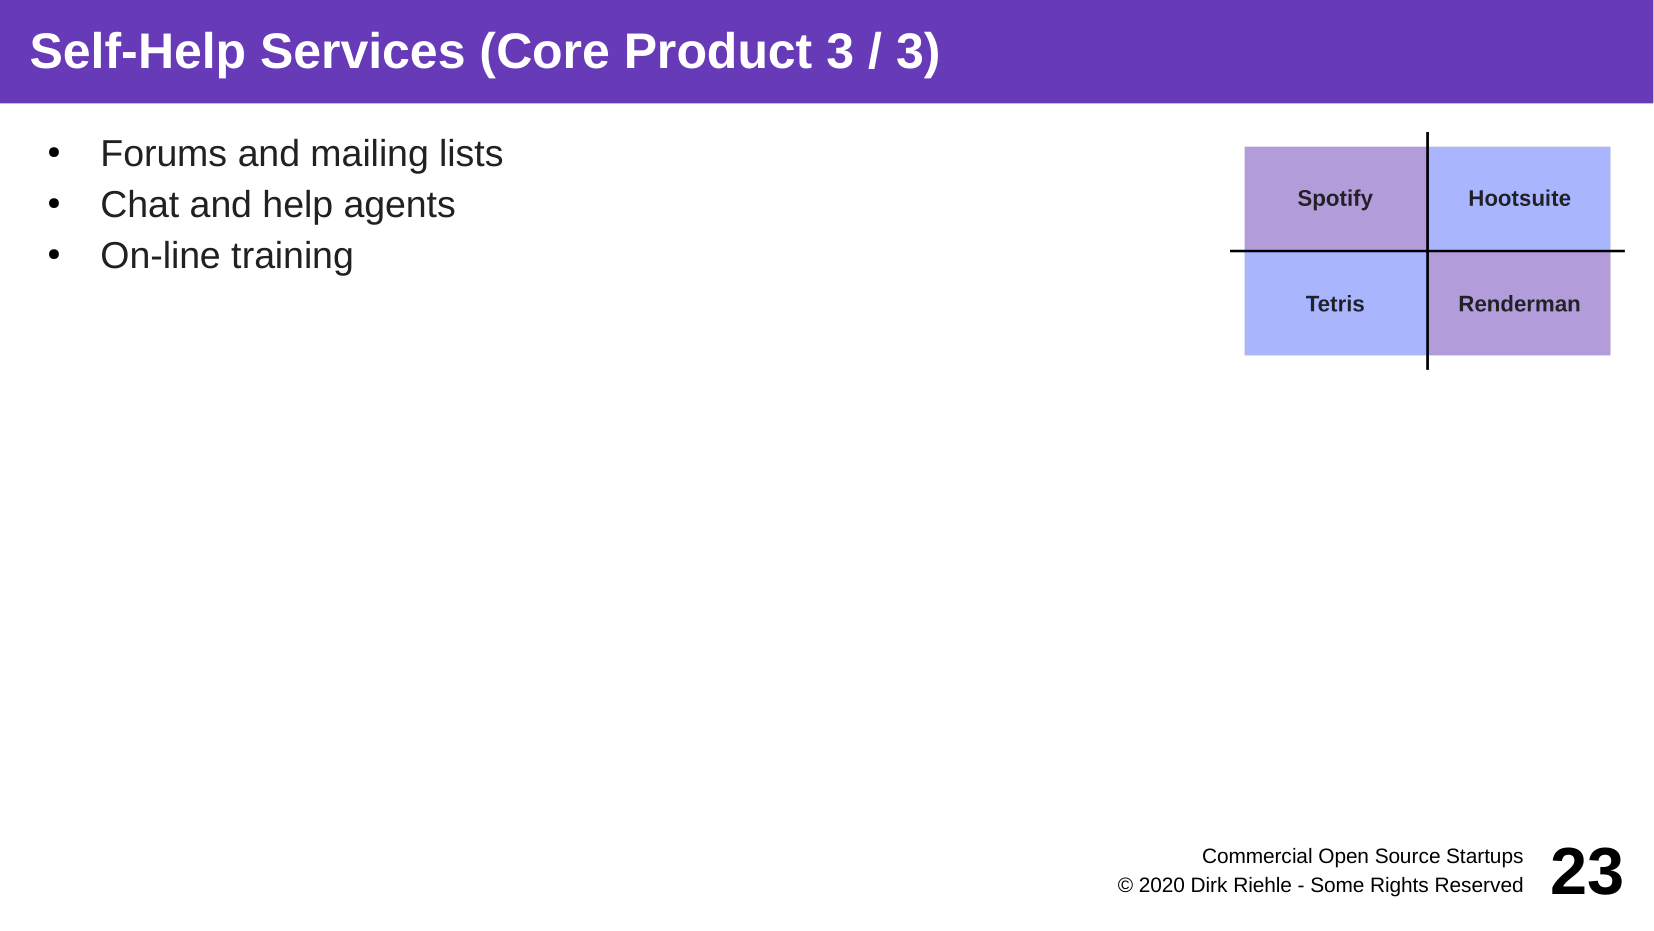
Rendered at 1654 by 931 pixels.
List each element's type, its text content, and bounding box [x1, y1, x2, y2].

title Self-Help Services (Core Product 3 / 3) [0, 0, 1654, 104]
list Forums and mailing lists Chat and help agents On-line training [29, 132, 1625, 813]
picture [1230, 132, 1625, 370]
